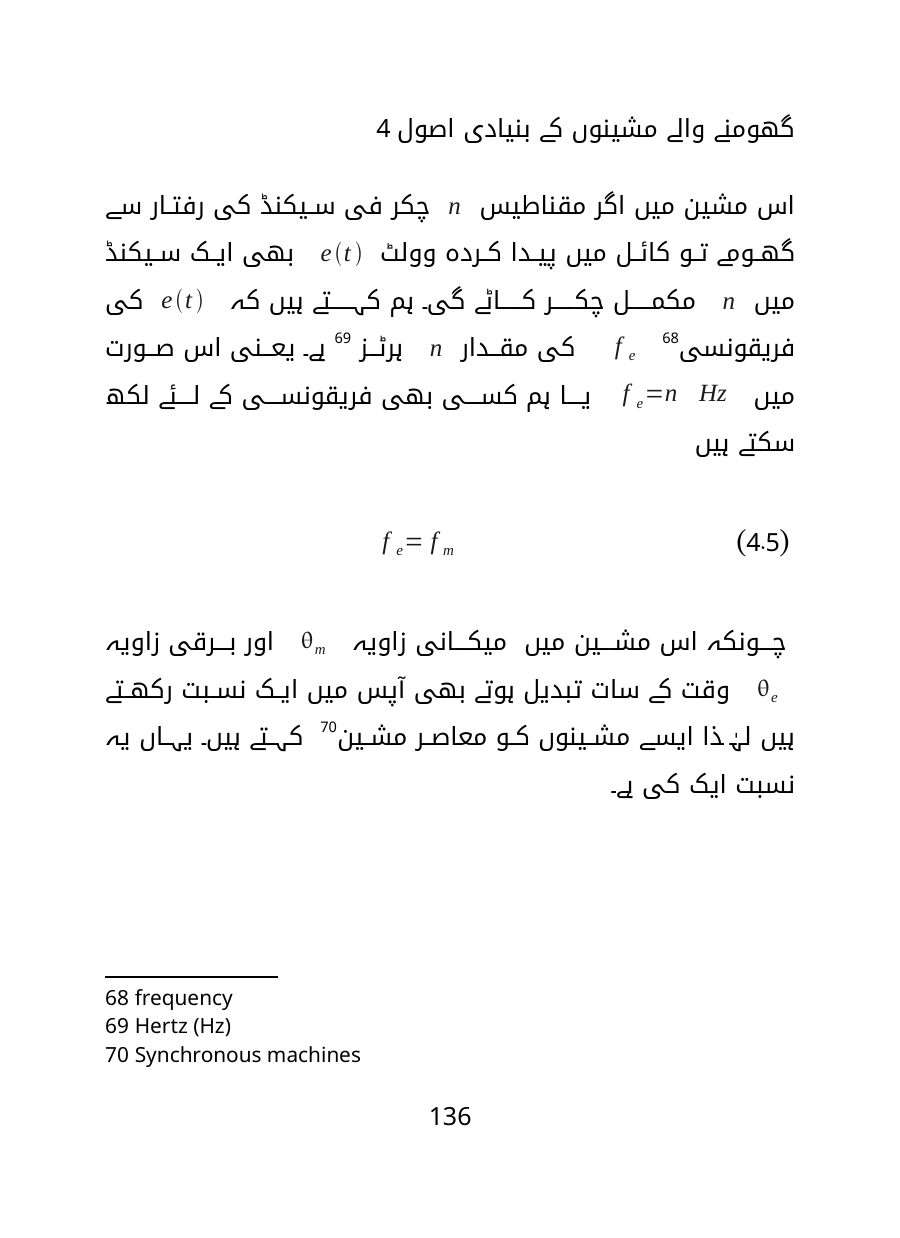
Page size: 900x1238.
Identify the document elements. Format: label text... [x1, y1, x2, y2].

text Synchronous machines [105, 1040, 795, 1068]
text Hertz (Hz) [105, 1012, 795, 1040]
text اس مشین میں اگر مقناطیسچکر فی سیکنڈ کی رفتار سے گھومے تو کائل میں پیدا کردہ وولٹ بھی ایک سیکنڈ میں مکمل چکر کاٹے گی۔ ہم کہتے ہیں کہ کی فریقونسی کی مقدار ہرٹز ہے۔ یعنی اس صورت میں یا ہم کسی بھی فریقونسی کے لئے لکھ سکتے ہیں [105, 182, 795, 467]
text چونکہ اس مشین میں میکانی زاویہ اور برقی زاویہ وقت کے سات تبدیل ہوتے بھی آپس میں ایک نسبت رکھتے ہیں لہٰذا ایسے مشینوں کو معاصر مشین کہتے ہیں۔ یہاں یہ نسبت ایک کی ہے۔ [105, 619, 795, 808]
table_header (4.5) [718, 513, 795, 585]
text frequency [105, 983, 795, 1012]
table_header [105, 513, 718, 585]
